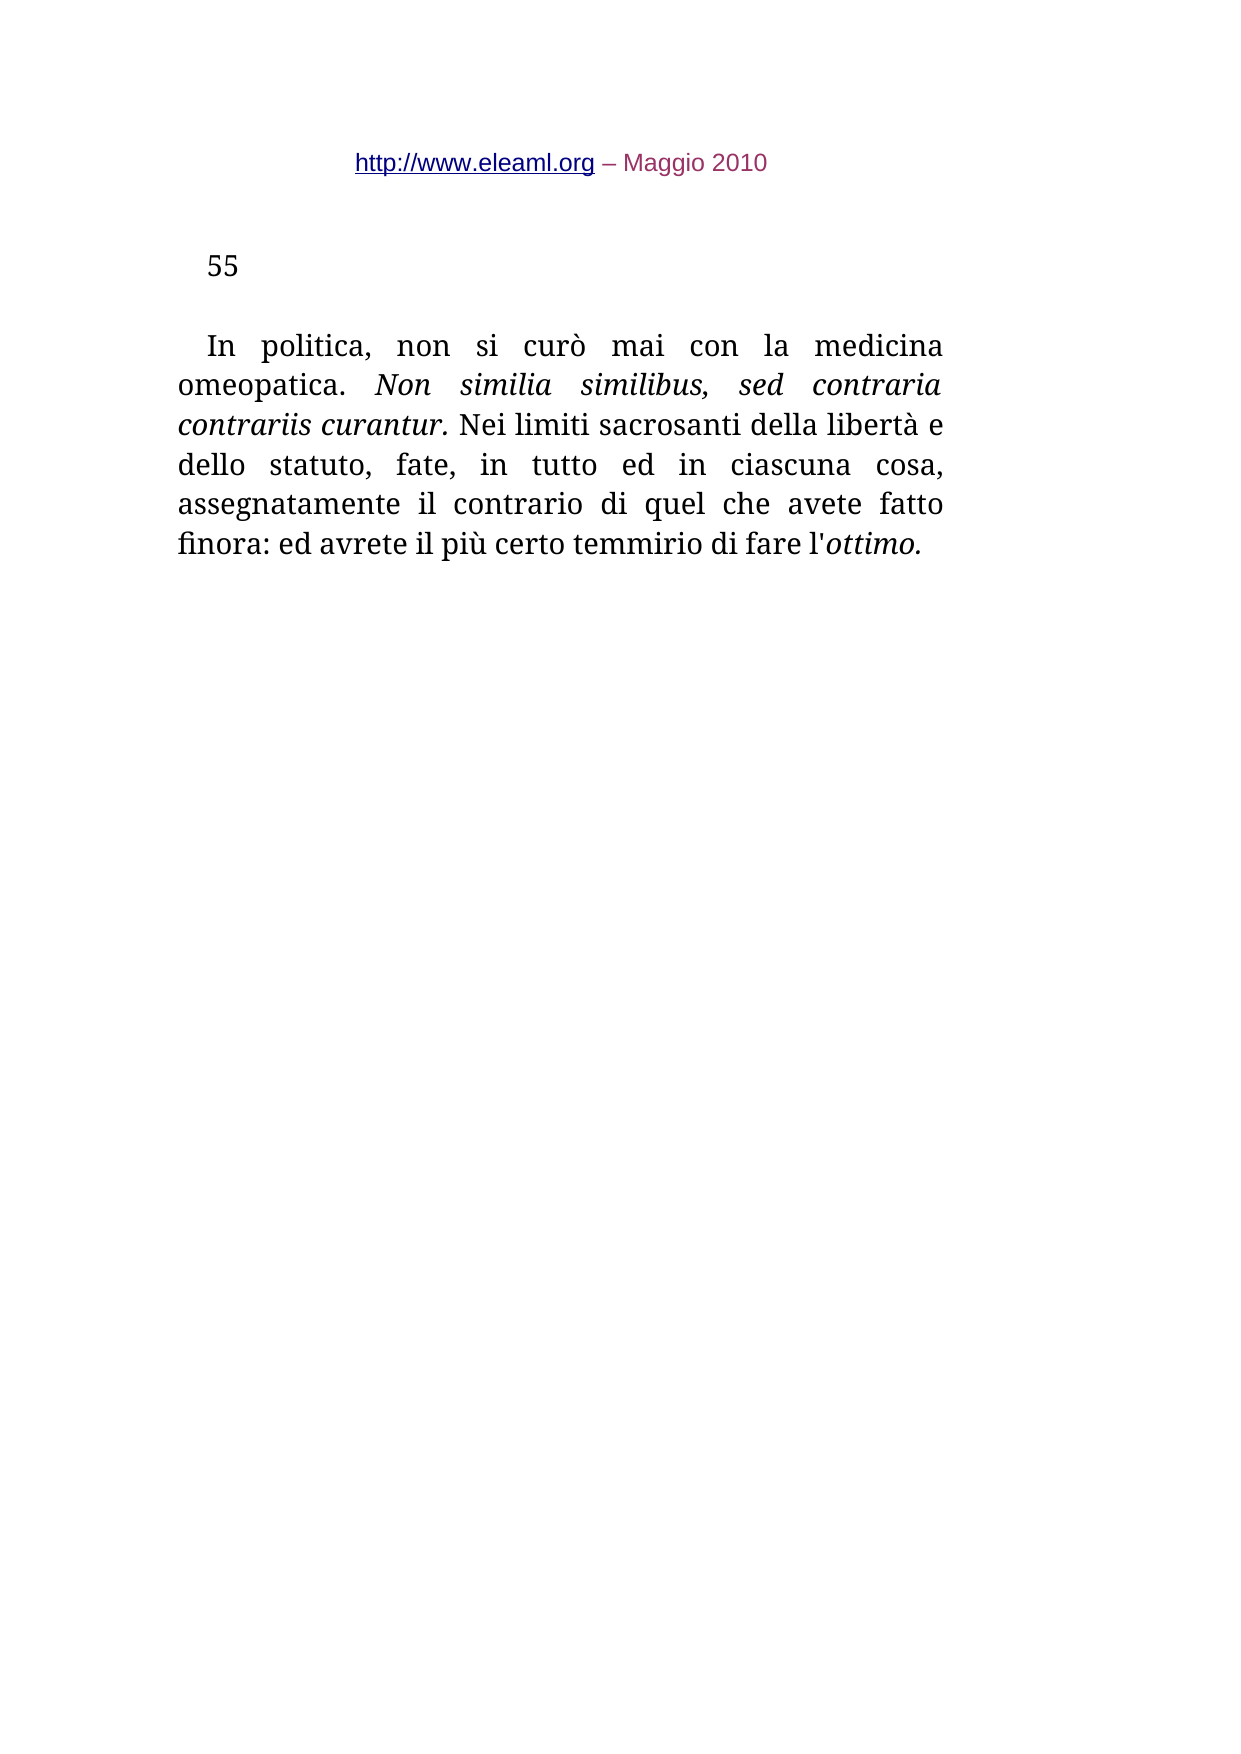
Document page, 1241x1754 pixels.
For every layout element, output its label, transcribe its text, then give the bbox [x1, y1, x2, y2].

text In politica, non si curò mai con la medicina omeopatica. Non similia similibus, sed contraria contrariis curantur. Nei limiti sacrosanti della libertà e dello statuto, fate, in tutto ed in ciascuna cosa, assegnatamente il contrario di quel che avete fatto finora: ed avrete il più certo temmirio di fare l'ottimo. [177, 325, 945, 563]
text 55 [177, 246, 945, 285]
